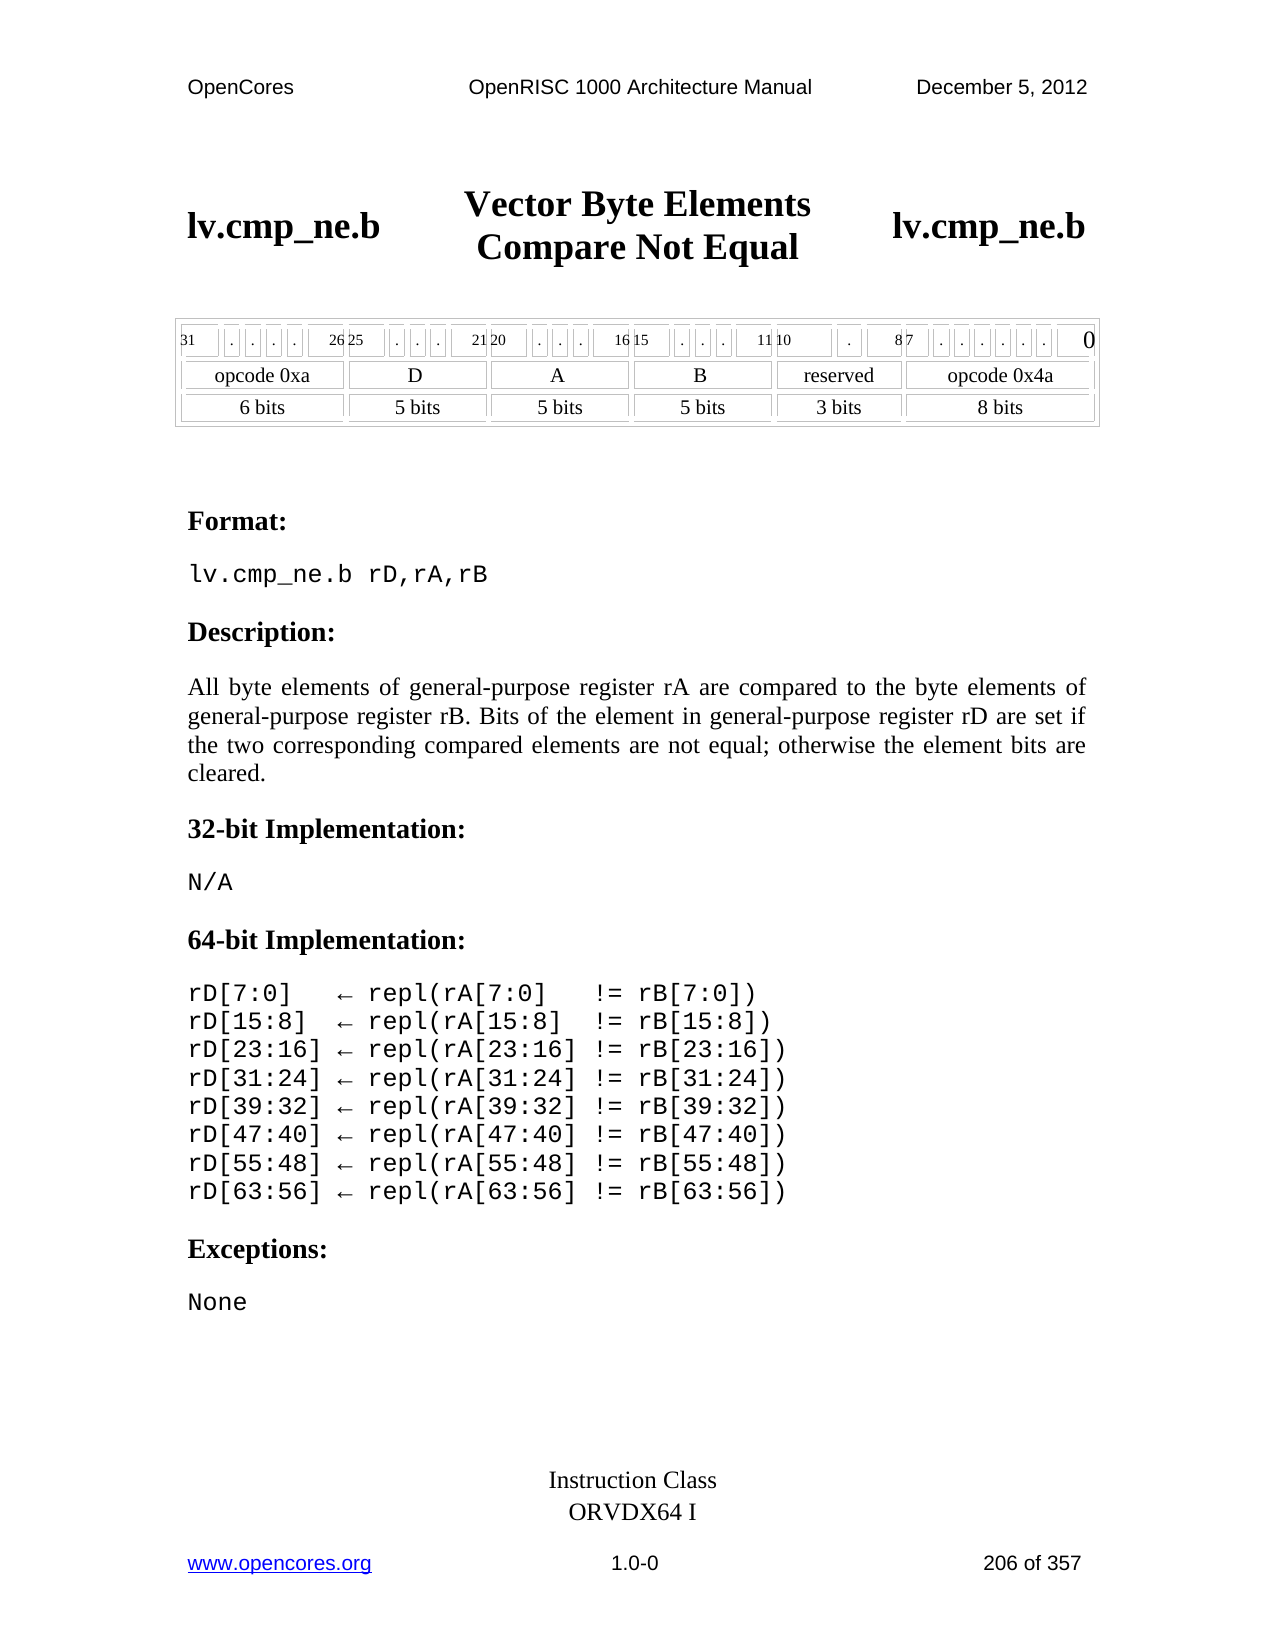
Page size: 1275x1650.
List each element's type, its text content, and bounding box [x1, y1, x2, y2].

text None [187, 1289, 1087, 1318]
text 64-bit Implementation: [187, 923, 1087, 955]
text Exceptions: [187, 1232, 1087, 1264]
text N/A [187, 869, 1087, 898]
text Description: [187, 615, 1087, 647]
text All byte elements of general-purpose register rA are compared to the byte elements of general-purpose register rB. Bits of the element in general-purpose register rD are set if the two corresponding compared elements are not equal; otherwise the element bits are cleared. [187, 672, 1087, 787]
text Format: [187, 504, 1087, 536]
text lv.cmp_ne.b rD,rA,rB [187, 561, 1087, 590]
text 32-bit Implementation: [187, 812, 1087, 844]
text rD[7:0] ← repl(rA[7:0] != rB[7:0]) rD[15:8] ← repl(rA[15:8] != rB[15:8]) rD[23:16] ← repl(rA[23:16] != rB[23:16]) rD[31:24] ← repl(rA[31:24] != rB[31:24]) rD[39:32] ← repl(rA[39:32] != rB[39:32]) rD[47:40] ← repl(rA[47:40] != rB[47:40]) rD[55:48] ← repl(rA[55:48] != rB[55:48]) rD[63:56] ← repl(rA[63:56] != rB[63:56]) [187, 980, 1087, 1207]
